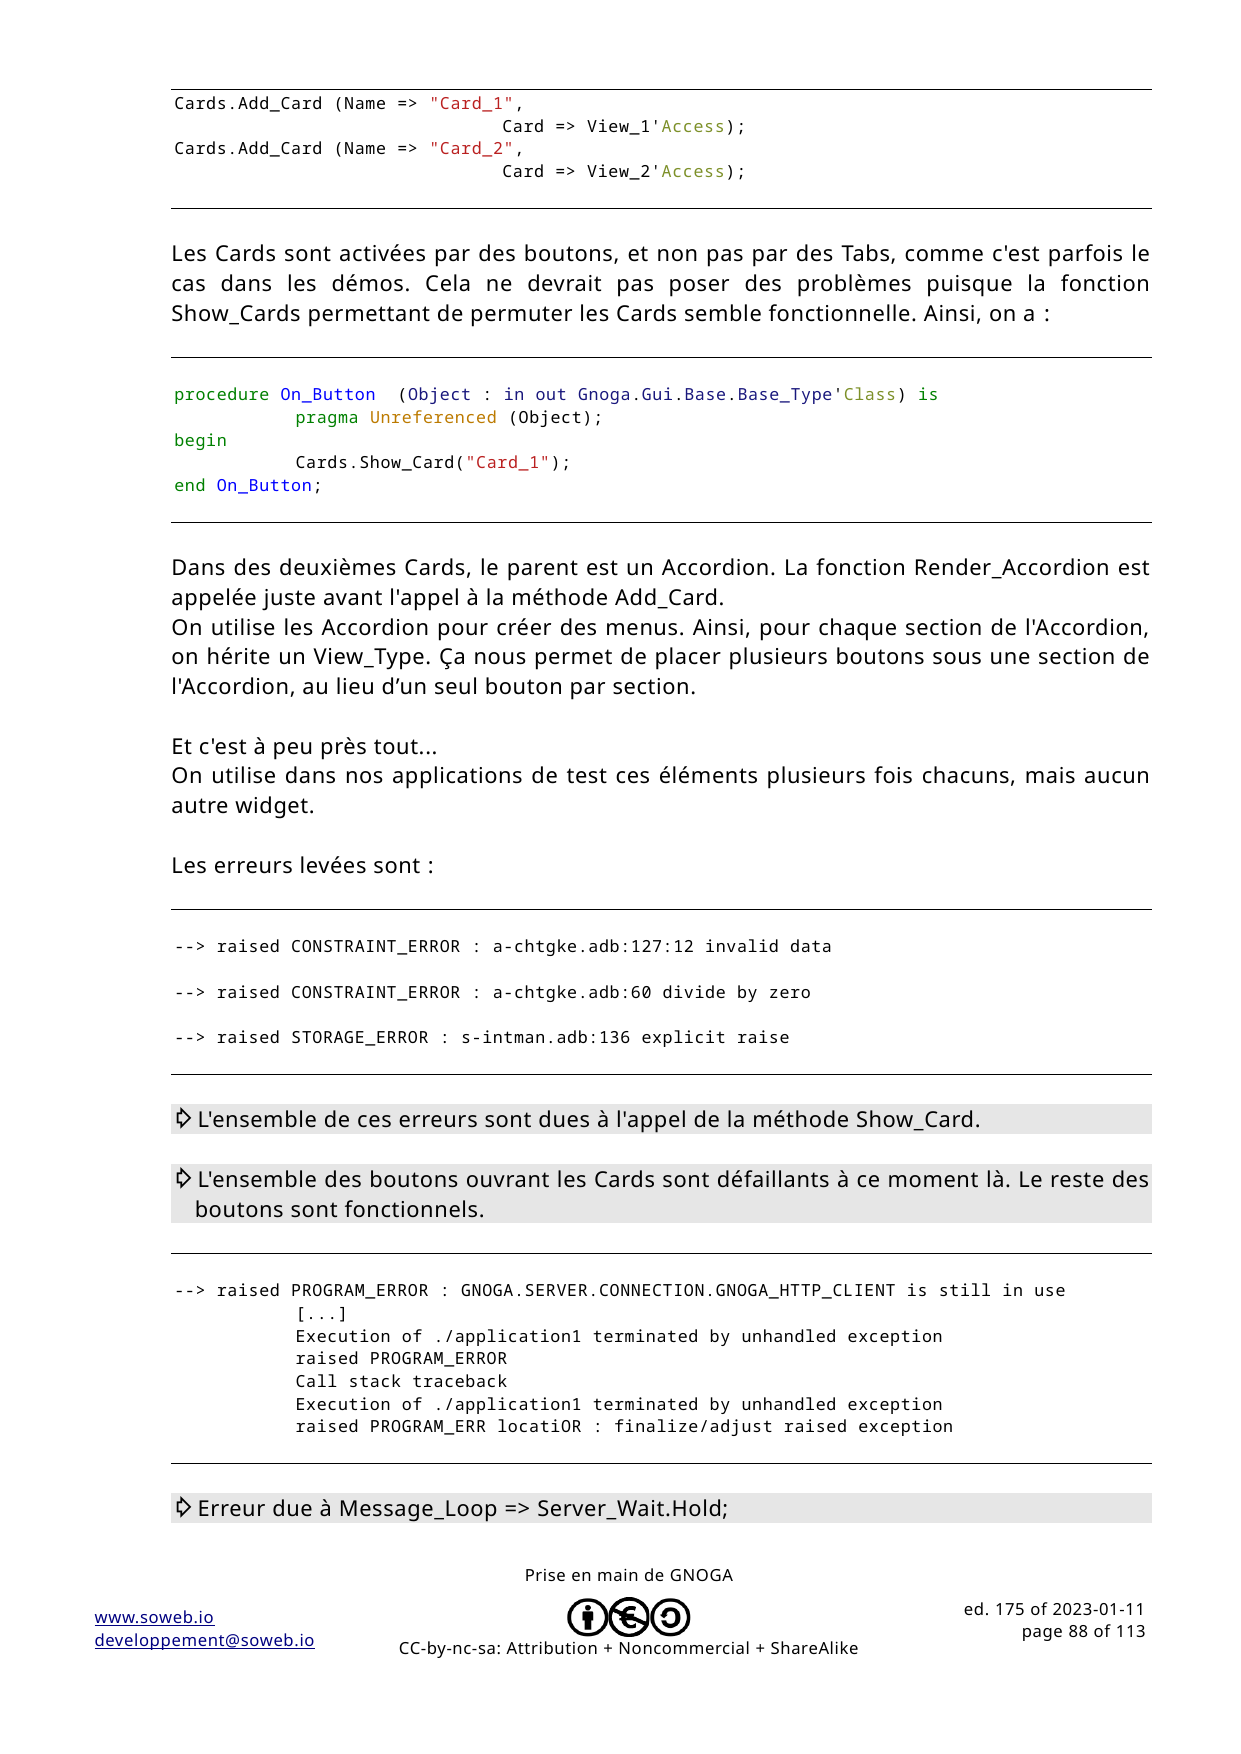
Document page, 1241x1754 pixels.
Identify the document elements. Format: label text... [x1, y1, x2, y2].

text On utilise les Accordion pour créer des menus. Ainsi, pour chaque section de l'Accordion, on hérite un View_Type. Ça nous permet de placer plusieurs boutons sous une section de l'Accordion, au lieu d’un seul bouton par section. [171, 611, 1152, 701]
list Card => View_1'Access); [171, 111, 1152, 134]
list Execution of ./application1 terminated by unhandled exception [171, 1389, 1152, 1412]
list Erreur due à Message_Loop => Server_Wait.Hold; [171, 1493, 1152, 1523]
list raised PROGRAM_ERR locatiOR : finalize/adjust raised exception [171, 1412, 1152, 1463]
list --> raised CONSTRAINT_ERROR : a-chtgke.adb:60 divide by zero [171, 977, 1152, 1003]
list Cards.Show_Card("Card_1"); [171, 448, 1152, 471]
list end On_Button; [171, 471, 1152, 522]
list Card => View_2'Access); [171, 157, 1152, 208]
list Cards.Add_Card (Name => "Card_1", [171, 90, 1152, 111]
picture [566, 1597, 691, 1637]
list Cards.Add_Card (Name => "Card_2", [171, 134, 1152, 157]
list --> raised STORAGE_ERROR : s-intman.adb:136 explicit raise [171, 1023, 1152, 1074]
list --> raised PROGRAM_ERROR : GNOGA.SERVER.CONNECTION.GNOGA_HTTP_CLIENT is still in use [171, 1254, 1152, 1298]
list raised PROGRAM_ERROR [171, 1344, 1152, 1367]
text Les Cards sont activées par des boutons, et non pas par des Tabs, comme c'est parfois le cas dans les démos. Cela ne devrait pas poser des problèmes puisque la fonction Show_Cards permettant de permuter les Cards semble fonctionnelle. Ainsi, on a : [171, 238, 1152, 327]
list --> raised CONSTRAINT_ERROR : a-chtgke.adb:127:12 invalid data [171, 910, 1152, 958]
list [...] [171, 1298, 1152, 1321]
list Execution of ./application1 terminated by unhandled exception [171, 1321, 1152, 1344]
list L'ensemble des boutons ouvrant les Cards sont défaillants à ce moment là. Le reste des boutons sont fonctionnels. [171, 1164, 1152, 1223]
text On utilise dans nos applications de test ces éléments plusieurs fois chacuns, mais aucun autre widget. [171, 760, 1152, 820]
list procedure On_Button (Object : in out Gnoga.Gui.Base.Base_Type'Class) is [171, 380, 1152, 402]
list L'ensemble de ces erreurs sont dues à l'appel de la méthode Show_Card. [171, 1104, 1152, 1134]
list begin [171, 425, 1152, 448]
text Les erreurs levées sont : [171, 850, 1152, 879]
text Et c'est à peu près tout... [171, 731, 1152, 760]
list Call stack traceback [171, 1367, 1152, 1389]
list pragma Unreferenced (Object); [171, 402, 1152, 425]
text Dans des deuxièmes Cards, le parent est un Accordion. La fonction Render_Accordion est appelée juste avant l'appel à la méthode Add_Card. [171, 552, 1152, 611]
